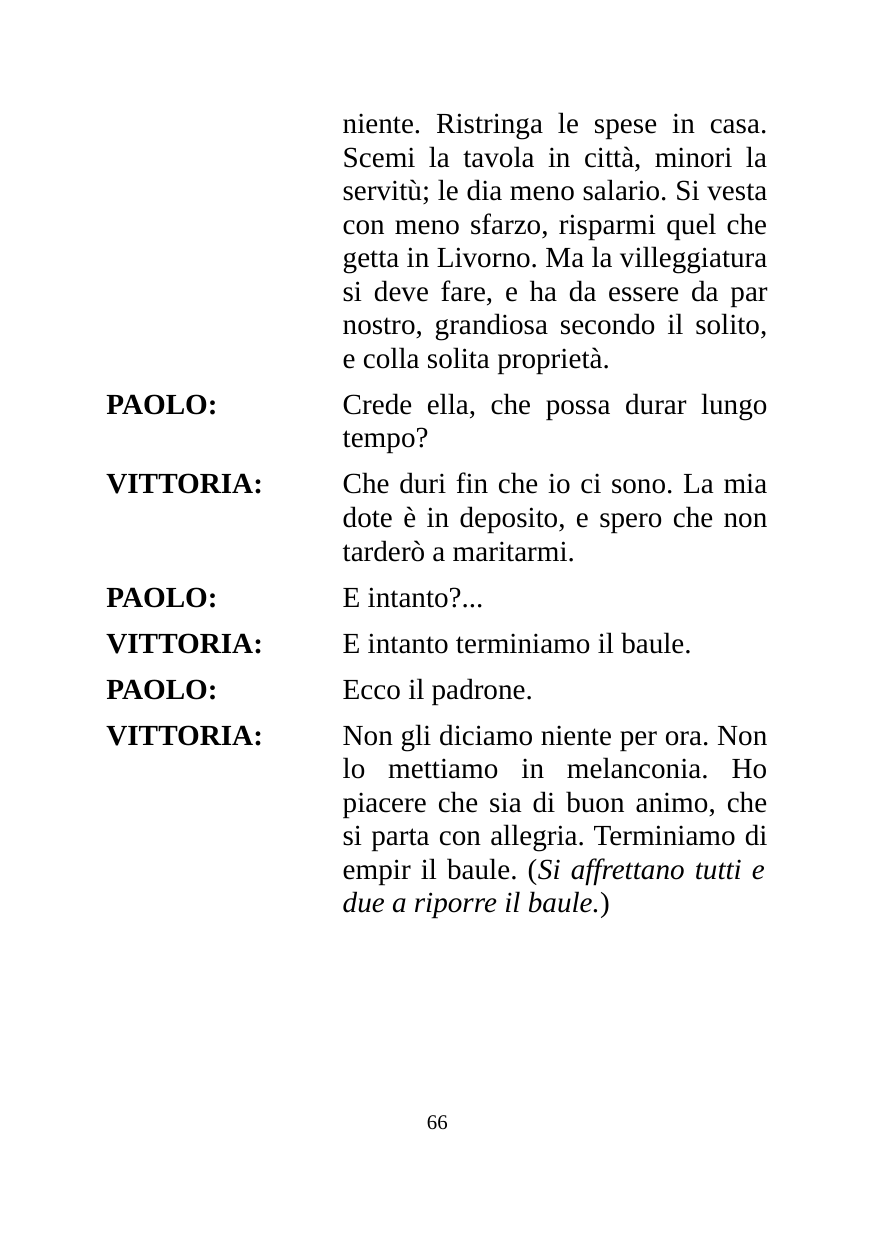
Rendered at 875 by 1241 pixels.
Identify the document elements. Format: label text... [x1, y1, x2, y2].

text VITTORIA: Che duri fin che io ci sono. La mia dote è in deposito, e spero che non tarderò a maritarmi. [106, 467, 768, 567]
text PAOLO: E intanto?... [106, 580, 768, 613]
text VITTORIA: E intanto terminiamo il baule. [106, 626, 768, 659]
text niente. Ristringa le spese in casa. Scemi la tavola in città, minori la servitù; le dia meno salario. Si vesta con meno sfarzo, risparmi quel che getta in Livorno. Ma la villeggiatura si deve fare, e ha da essere da par nostro, grandiosa secondo il solito, e colla solita proprietà. [106, 106, 768, 374]
text VITTORIA: Non gli diciamo niente per ora. Non lo mettiamo in melanconia. Ho piacere che sia di buon animo, che si parta con allegria. Terminiamo di empir il baule. (Si affrettano tutti e due a riporre il baule.) [106, 718, 768, 919]
text PAOLO: Crede ella, che possa durar lungo tempo? [106, 387, 768, 454]
text PAOLO: Ecco il padrone. [106, 672, 768, 705]
